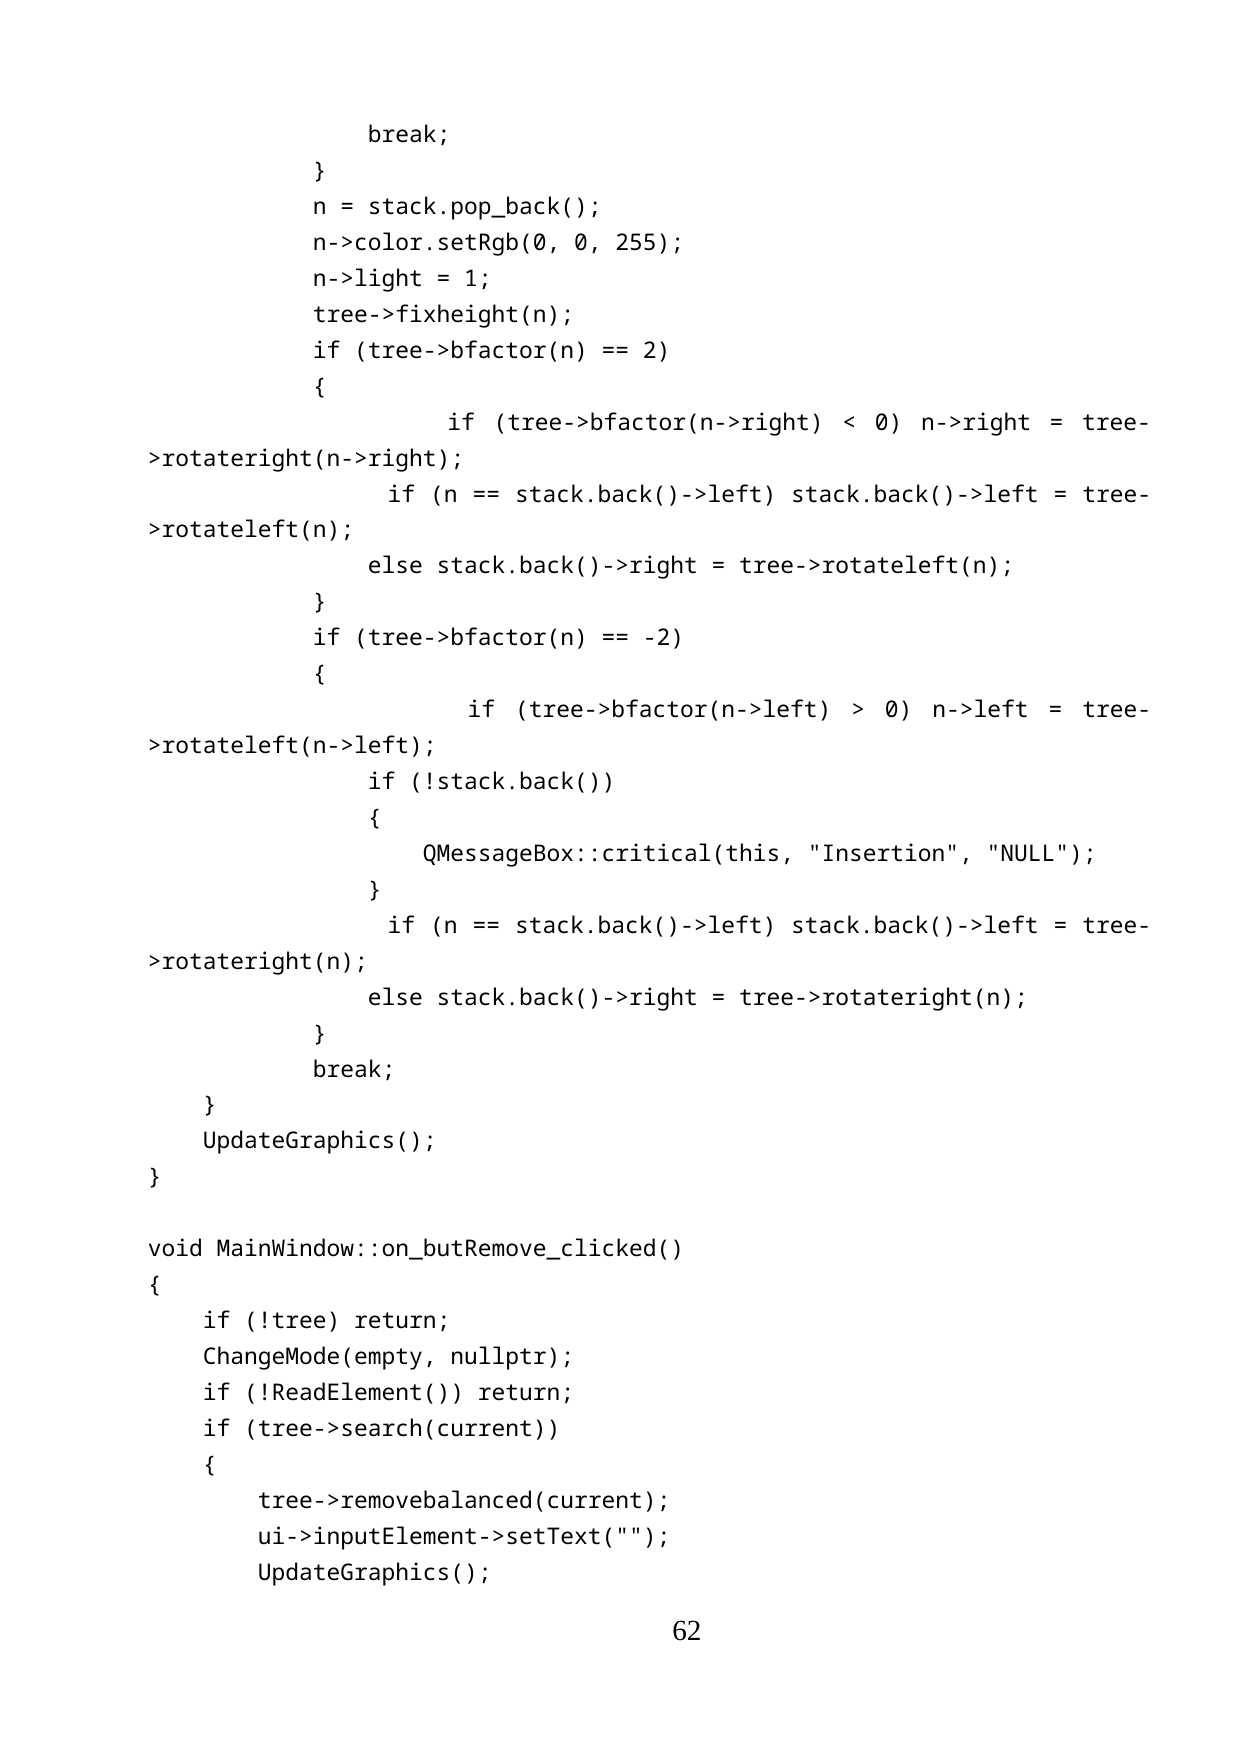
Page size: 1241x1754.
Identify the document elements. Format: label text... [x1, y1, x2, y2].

text else stack.back()->right = tree->rotateleft(n); [148, 549, 1152, 581]
text n->light = 1; [148, 262, 1152, 293]
text } [148, 1088, 1152, 1120]
text } [148, 1160, 1152, 1192]
text } [148, 1017, 1152, 1048]
text tree->fixheight(n); [148, 298, 1152, 329]
text } [148, 585, 1152, 617]
text if (tree->bfactor(n->left) > 0) n->left = tree->rotateleft(n->left); [148, 693, 1152, 760]
text if (n == stack.back()->left) stack.back()->left = tree->rotateright(n); [148, 909, 1152, 976]
text break; [148, 1052, 1152, 1084]
text n->color.setRgb(0, 0, 255); [148, 226, 1152, 257]
text else stack.back()->right = tree->rotateright(n); [148, 981, 1152, 1012]
text if (tree->search(current)) [148, 1412, 1152, 1443]
text ui->inputElement->setText(""); [148, 1520, 1152, 1551]
text QMessageBox::critical(this, "Insertion", "NULL"); [148, 837, 1152, 868]
text if (!ReadElement()) return; [148, 1376, 1152, 1407]
text if (!stack.back()) [148, 765, 1152, 796]
text { [148, 1448, 1152, 1479]
text { [148, 1268, 1152, 1299]
text if (tree->bfactor(n) == -2) [148, 621, 1152, 652]
text break; [148, 118, 1152, 149]
text if (!tree) return; [148, 1304, 1152, 1335]
text ChangeMode(empty, nullptr); [148, 1340, 1152, 1371]
text { [148, 657, 1152, 688]
text UpdateGraphics(); [148, 1556, 1152, 1587]
text { [148, 801, 1152, 832]
text void MainWindow::on_butRemove_clicked() [148, 1232, 1152, 1263]
text n = stack.pop_back(); [148, 190, 1152, 221]
text if (tree->bfactor(n->right) < 0) n->right = tree->rotateright(n->right); [148, 406, 1152, 473]
text tree->removebalanced(current); [148, 1484, 1152, 1515]
text } [148, 154, 1152, 185]
text UpdateGraphics(); [148, 1124, 1152, 1156]
text } [148, 873, 1152, 904]
text { [148, 370, 1152, 401]
text if (n == stack.back()->left) stack.back()->left = tree->rotateleft(n); [148, 477, 1152, 545]
text if (tree->bfactor(n) == 2) [148, 334, 1152, 365]
